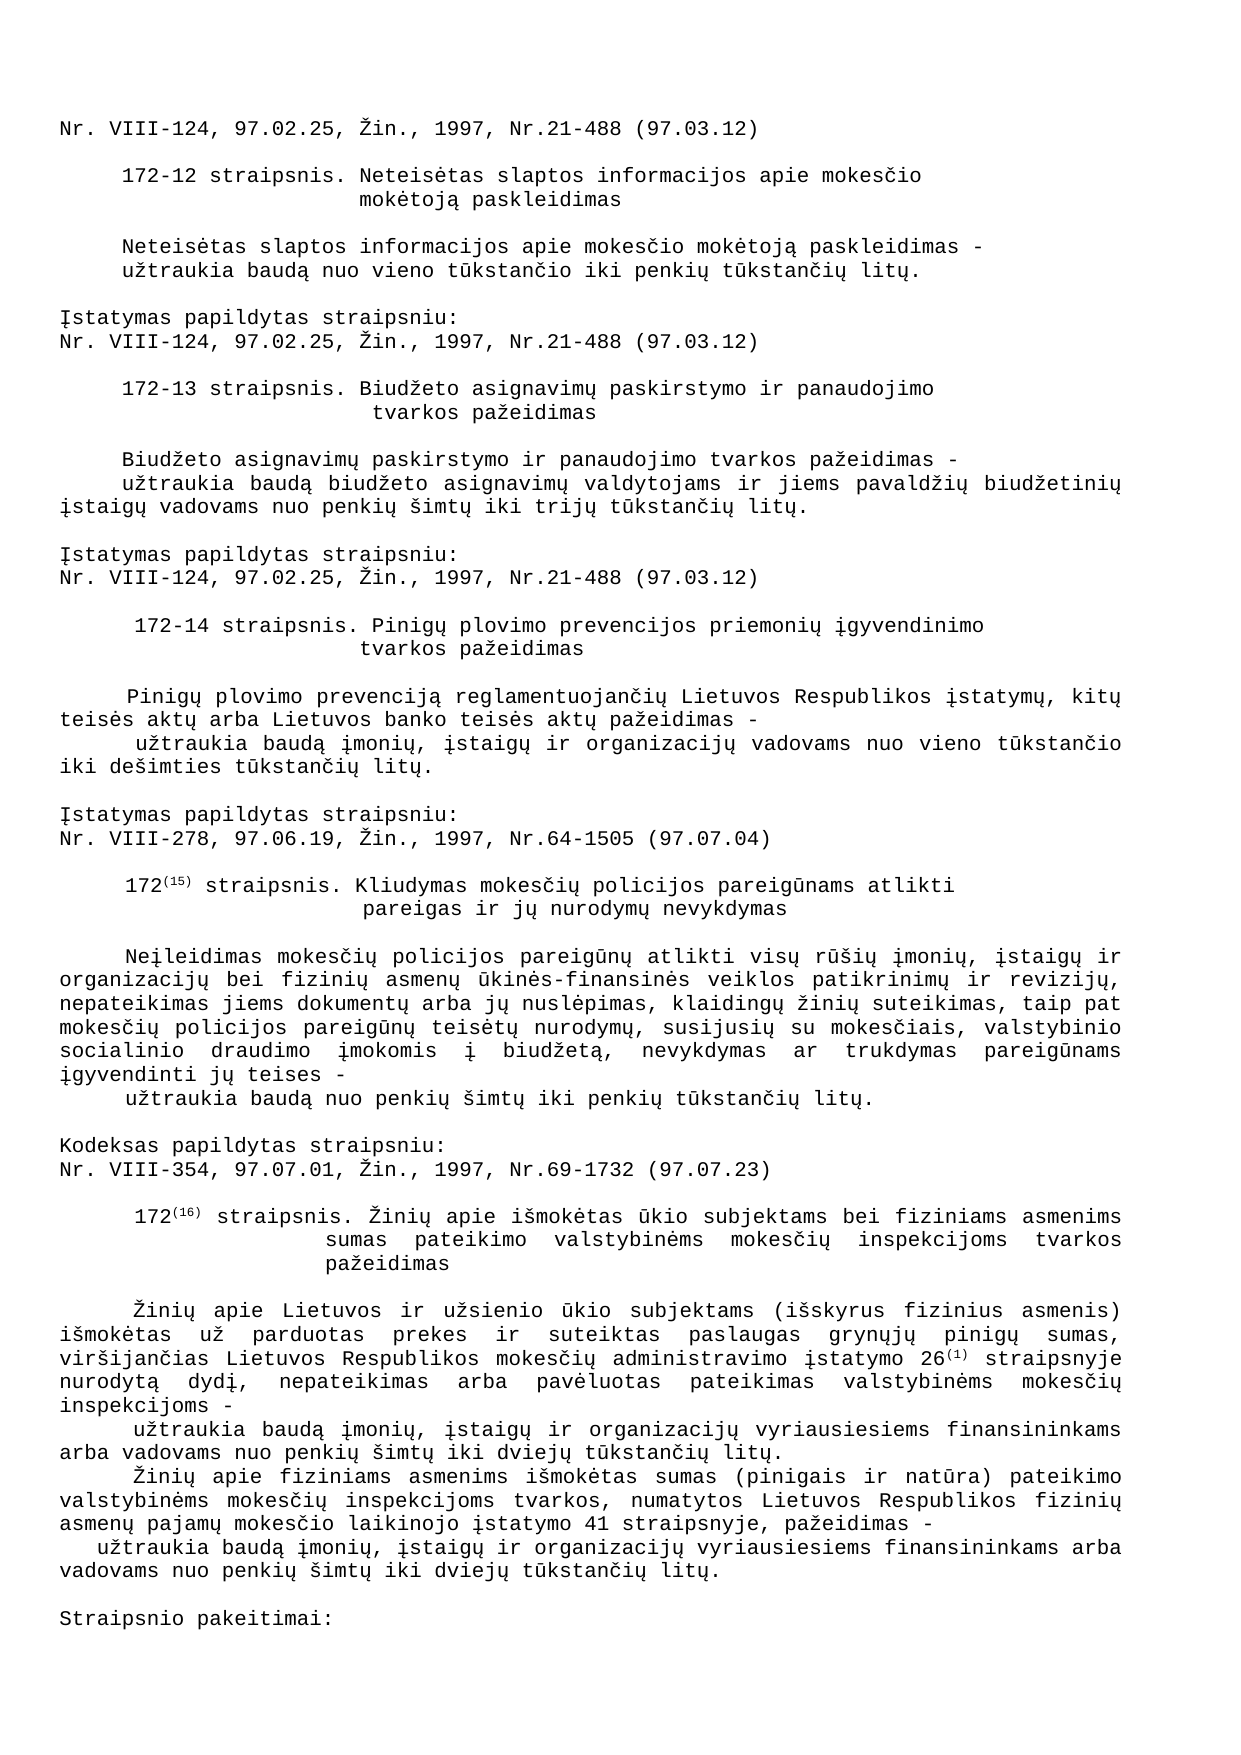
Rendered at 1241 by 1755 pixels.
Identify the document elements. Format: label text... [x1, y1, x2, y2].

text 172(16) straipsnis. Žinių apie išmokėtas ūkio subjektams bei fiziniams asmenims sumas pateikimo valstybinėms mokesčių inspekcijoms tvarkos pažeidimas [134, 1206, 1122, 1277]
text 172-12 straipsnis. Neteisėtas slaptos informacijos apie mokesčio [59, 165, 1122, 189]
text Nr. VIII-278, 97.06.19, Žin., 1997, Nr.64-1505 (97.07.04) [59, 827, 1122, 851]
text Pinigų plovimo prevenciją reglamentuojančių Lietuvos Respublikos įstatymų, kitų teisės aktų arba Lietuvos banko teisės aktų pažeidimas - [59, 686, 1122, 733]
text Nr. VIII-124, 97.02.25, Žin., 1997, Nr.21-488 (97.03.12) [59, 567, 1122, 591]
text užtraukia baudą nuo penkių šimtų iki penkių tūkstančių litų. [59, 1088, 1122, 1111]
text užtraukia baudą įmonių, įstaigų ir organizacijų vadovams nuo vieno tūkstančio iki dešimties tūkstančių litų. [59, 733, 1122, 780]
text Įstatymas papildytas straipsniu: [59, 544, 1122, 567]
text užtraukia baudą nuo vieno tūkstančio iki penkių tūkstančių litų. [59, 260, 1122, 284]
text Neteisėtas slaptos informacijos apie mokesčio mokėtoją paskleidimas - [59, 236, 1122, 260]
text Žinių apie Lietuvos ir užsienio ūkio subjektams (išskyrus fizinius asmenis) išmokėtas už parduotas prekes ir suteiktas paslaugas grynųjų pinigų sumas, viršijančias Lietuvos Respublikos mokesčių administravimo įstatymo 26(1) straipsnyje nurodytą dydį, nepateikimas arba pavėluotas pateikimas valstybinėms mokesčių inspekcijoms - [59, 1300, 1122, 1419]
text tvarkos pažeidimas [59, 638, 1122, 662]
text Straipsnio pakeitimai: [59, 1608, 1122, 1631]
text Įstatymas papildytas straipsniu: [59, 804, 1122, 827]
text užtraukia baudą įmonių, įstaigų ir organizacijų vyriausiesiems finansininkams arba vadovams nuo penkių šimtų iki dviejų tūkstančių litų. [59, 1537, 1122, 1584]
text Žinių apie fiziniams asmenims išmokėtas sumas (pinigais ir natūra) pateikimo valstybinėms mokesčių inspekcijoms tvarkos, numatytos Lietuvos Respublikos fizinių asmenų pajamų mokesčio laikinojo įstatymo 41 straipsnyje, pažeidimas - [59, 1466, 1122, 1537]
text pareigas ir jų nurodymų nevykdymas [59, 898, 1122, 922]
text Nr. VIII-124, 97.02.25, Žin., 1997, Nr.21-488 (97.03.12) [59, 331, 1122, 354]
text Įstatymas papildytas straipsniu: [59, 307, 1122, 331]
text 172(15) straipsnis. Kliudymas mokesčių policijos pareigūnams atlikti [59, 875, 1122, 898]
text 172-14 straipsnis. Pinigų plovimo prevencijos priemonių įgyvendinimo [59, 615, 1122, 638]
text Biudžeto asignavimų paskirstymo ir panaudojimo tvarkos pažeidimas - [59, 449, 1122, 473]
text mokėtoją paskleidimas [59, 189, 1122, 213]
text 172-13 straipsnis. Biudžeto asignavimų paskirstymo ir panaudojimo [59, 378, 1122, 402]
text Kodeksas papildytas straipsniu: [59, 1135, 1122, 1158]
text Nr. VIII-354, 97.07.01, Žin., 1997, Nr.69-1732 (97.07.23) [59, 1158, 1122, 1182]
text užtraukia baudą įmonių, įstaigų ir organizacijų vyriausiesiems finansininkams arba vadovams nuo penkių šimtų iki dviejų tūkstančių litų. [59, 1419, 1122, 1466]
text tvarkos pažeidimas [59, 402, 1122, 426]
text Neįleidimas mokesčių policijos pareigūnų atlikti visų rūšių įmonių, įstaigų ir organizacijų bei fizinių asmenų ūkinės-finansinės veiklos patikrinimų ir revizijų, nepateikimas jiems dokumentų arba jų nuslėpimas, klaidingų žinių suteikimas, taip pat mokesčių policijos pareigūnų teisėtų nurodymų, susijusių su mokesčiais, valstybinio socialinio draudimo įmokomis į biudžetą, nevykdymas ar trukdymas pareigūnams įgyvendinti jų teises - [59, 946, 1122, 1088]
text užtraukia baudą biudžeto asignavimų valdytojams ir jiems pavaldžių biudžetinių įstaigų vadovams nuo penkių šimtų iki trijų tūkstančių litų. [59, 473, 1122, 520]
text Nr. VIII-124, 97.02.25, Žin., 1997, Nr.21-488 (97.03.12) [59, 118, 1122, 142]
